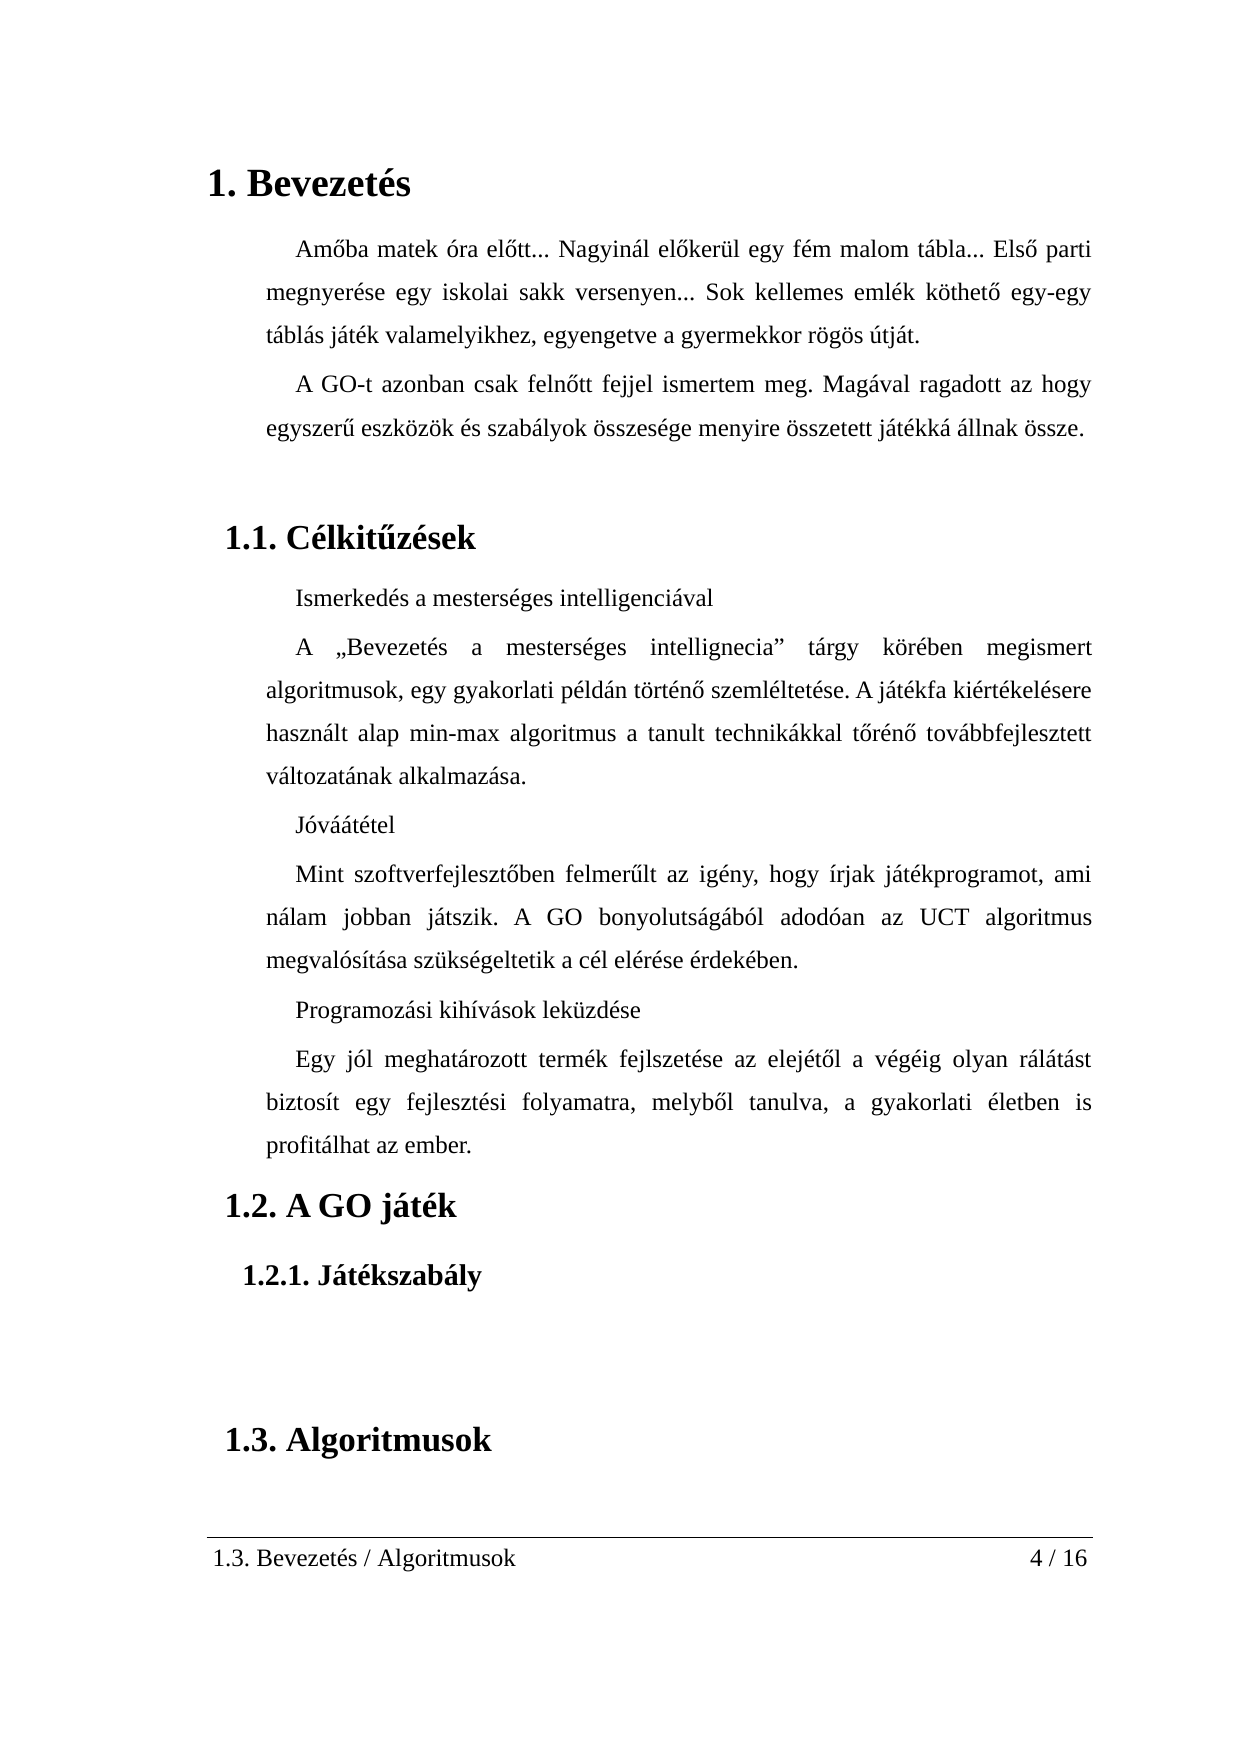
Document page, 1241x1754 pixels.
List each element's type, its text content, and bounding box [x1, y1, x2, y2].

subtitle Játékszabály [242, 1257, 1093, 1291]
text Jóváátétel [266, 810, 1093, 839]
text Ismerkedés a mesterséges intelligenciával [266, 583, 1093, 612]
text Mint szoftverfejlesztőben felmerűlt az igény, hogy írjak játékprogramot, ami nálam jobban játszik. A GO bonyolutságából adodóan az UCT algoritmus megvalósítása szükségeltetik a cél elérése érdekében. [266, 859, 1093, 974]
subtitle Célkitűzések [224, 517, 1093, 557]
text Programozási kihívások leküzdése [266, 995, 1093, 1023]
subtitle Algoritmusok [224, 1418, 1093, 1459]
text Amőba matek óra előtt... Nagyinál előkerül egy fém malom tábla... Első parti megnyerése egy iskolai sakk versenyen... Sok kellemes emlék köthető egy-egy táblás játék valamelyikhez, egyengetve a gyermekkor rögös útját. [266, 234, 1093, 349]
text A GO-t azonban csak felnőtt fejjel ismertem meg. Magával ragadott az hogy egyszerű eszközök és szabályok összesége menyire összetett játékká állnak össze. [266, 369, 1093, 441]
subtitle A GO játék [224, 1185, 1093, 1225]
subtitle Bevezetés [207, 159, 1093, 205]
text A „Bevezetés a mesterséges intellignecia” tárgy körében megismert algoritmusok, egy gyakorlati példán történő szemléltetése. A játékfa kiértékelésere használt alap min-max algoritmus a tanult technikákkal tőrénő továbbfejlesztett változatának alkalmazása. [266, 632, 1093, 790]
text Egy jól meghatározott termék fejlszetése az elejétől a végéig olyan rálátást biztosít egy fejlesztési folyamatra, melyből tanulva, a gyakorlati életben is profitálhat az ember. [266, 1044, 1093, 1159]
